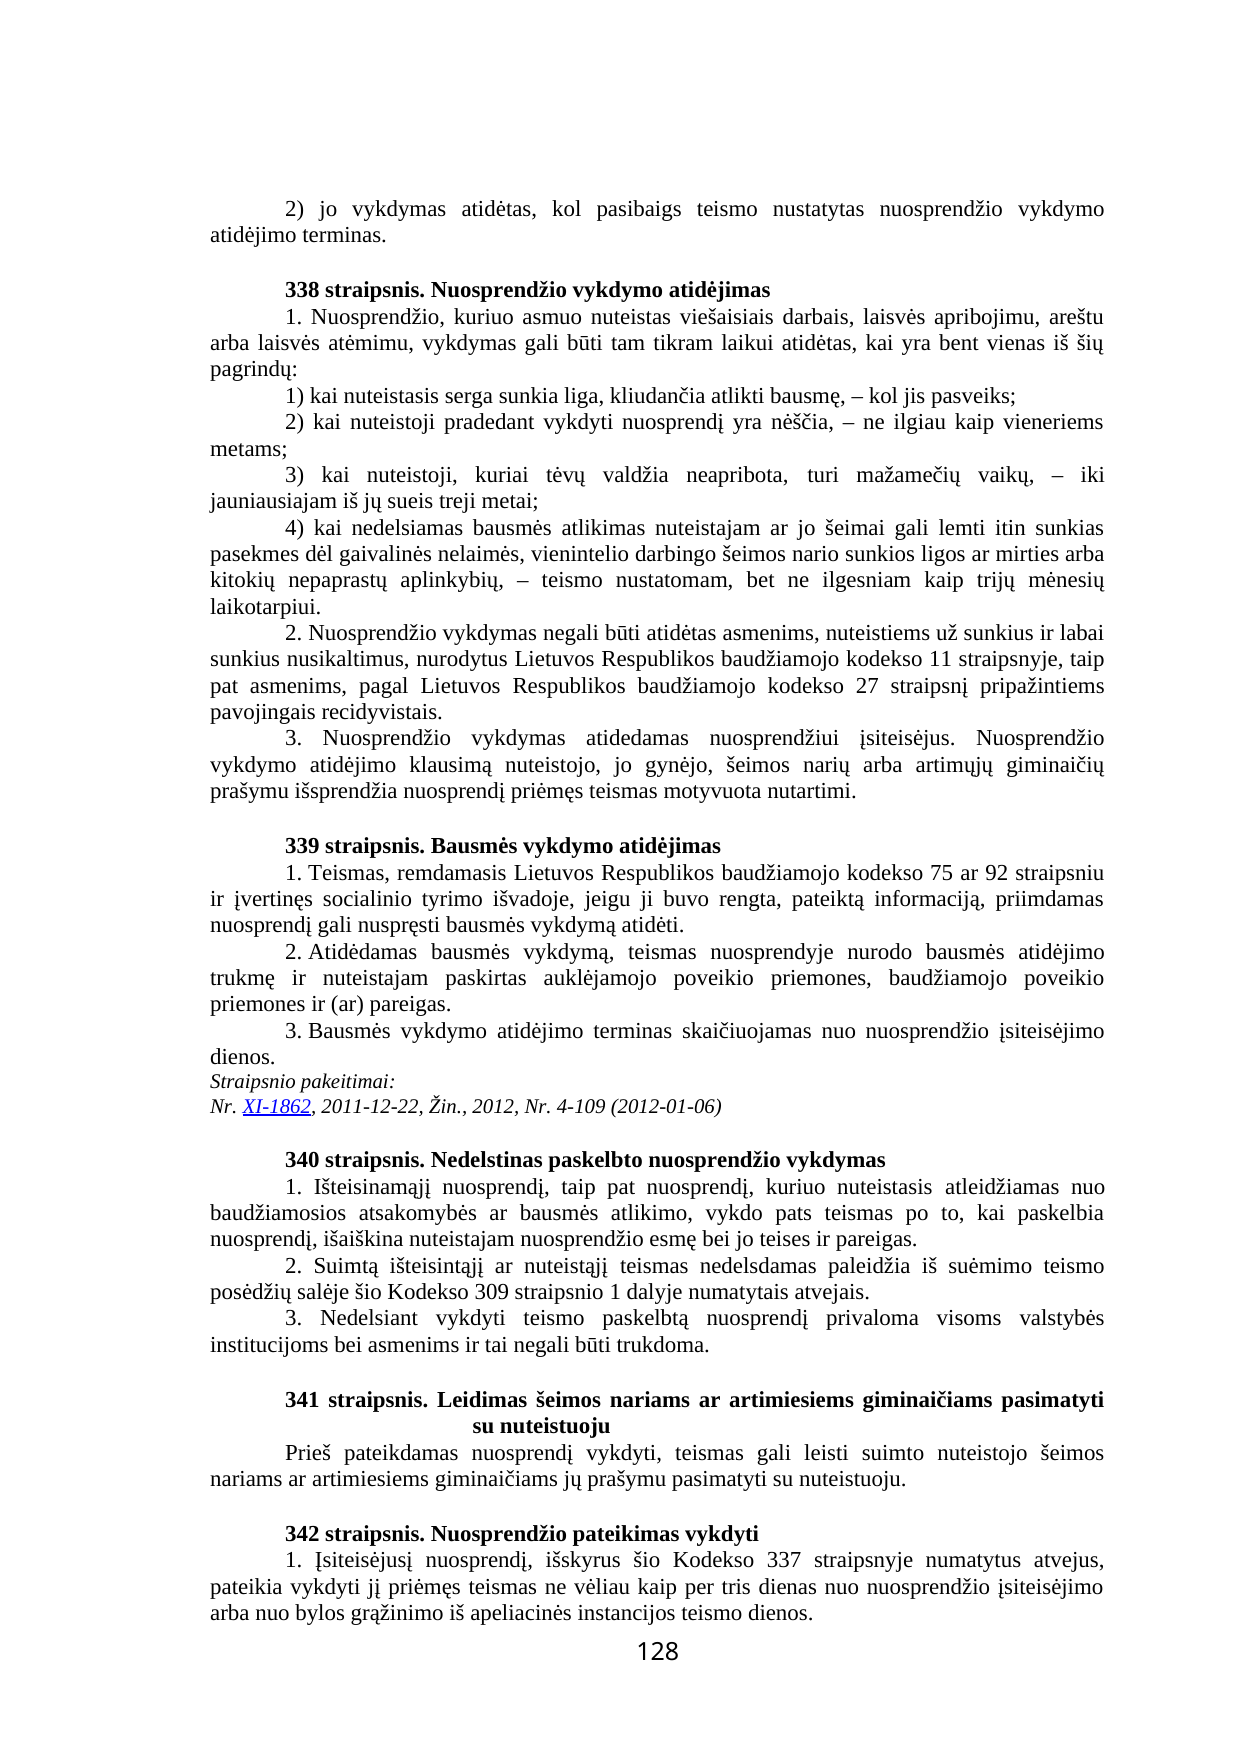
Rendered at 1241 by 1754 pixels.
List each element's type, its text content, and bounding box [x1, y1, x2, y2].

text 2. Nuosprendžio vykdymas negali būti atidėtas asmenims, nuteistiems už sunkius ir labai sunkius nusikaltimus, nurodytus Lietuvos Respublikos baudžiamojo kodekso 11 straipsnyje, taip pat asmenims, pagal Lietuvos Respublikos baudžiamojo kodekso 27 straipsnį pripažintiems pavojingais recidyvistais. [210, 619, 1106, 724]
text 339 straipsnis. Bausmės vykdymo atidėjimas [210, 832, 1106, 859]
text 1. Nuosprendžio, kuriuo asmuo nuteistas viešaisiais darbais, laisvės apribojimu, areštu arba laisvės atėmimu, vykdymas gali būti tam tikram laikui atidėtas, kai yra bent vienas iš šių pagrindų: [210, 303, 1106, 382]
text 1. Teismas, remdamasis Lietuvos Respublikos baudžiamojo kodekso 75 ar 92 straipsniu ir įvertinęs socialinio tyrimo išvadoje, jeigu ji buvo rengta, pateiktą informaciją, priimdamas nuosprendį gali nuspręsti bausmės vykdymą atidėti. [210, 859, 1106, 938]
text 2) jo vykdymas atidėtas, kol pasibaigs teismo nustatytas nuosprendžio vykdymo atidėjimo terminas. [210, 195, 1106, 248]
text 3. Nedelsiant vykdyti teismo paskelbtą nuosprendį privaloma visoms valstybės institucijoms bei asmenims ir tai negali būti trukdoma. [210, 1304, 1106, 1357]
text 2) kai nuteistoji pradedant vykdyti nuosprendį yra nėščia, – ne ilgiau kaip vieneriems metams; [210, 408, 1106, 461]
text Prieš pateikdamas nuosprendį vykdyti, teismas gali leisti suimto nuteistojo šeimos nariams ar artimiesiems giminaičiams jų prašymu pasimatyti su nuteistuoju. [210, 1439, 1106, 1491]
text 2. Suimtą išteisintąjį ar nuteistąjį teismas nedelsdamas paleidžia iš suėmimo teismo posėdžių salėje šio Kodekso 309 straipsnio 1 dalyje numatytais atvejais. [210, 1252, 1106, 1304]
text Straipsnio pakeitimai: [210, 1069, 1106, 1093]
text 1) kai nuteistasis serga sunkia liga, kliudančia atlikti bausmę, – kol jis pasveiks; [210, 382, 1106, 408]
text 341 straipsnis. Leidimas šeimos nariams ar artimiesiems giminaičiams pasimatyti su nuteistuoju [285, 1386, 1106, 1439]
text Nr. XI-1862, 2011-12-22, Žin., 2012, Nr. 4-109 (2012-01-06) [210, 1093, 1106, 1118]
text 342 straipsnis. Nuosprendžio pateikimas vykdyti [210, 1520, 1106, 1546]
text 2. Atidėdamas bausmės vykdymą, teismas nuosprendyje nurodo bausmės atidėjimo trukmę ir nuteistajam paskirtas auklėjamojo poveikio priemones, baudžiamojo poveikio priemones ir (ar) pareigas. [210, 938, 1106, 1017]
text 1. Įsiteisėjusį nuosprendį, išskyrus šio Kodekso 337 straipsnyje numatytus atvejus, pateikia vykdyti jį priėmęs teismas ne vėliau kaip per tris dienas nuo nuosprendžio įsiteisėjimo arba nuo bylos grąžinimo iš apeliacinės instancijos teismo dienos. [210, 1546, 1106, 1626]
text 3) kai nuteistoji, kuriai tėvų valdžia neapribota, turi mažamečių vaikų, – iki jauniausiajam iš jų sueis treji metai; [210, 461, 1106, 514]
text 338 straipsnis. Nuosprendžio vykdymo atidėjimas [210, 276, 1106, 303]
text 3. Bausmės vykdymo atidėjimo terminas skaičiuojamas nuo nuosprendžio įsiteisėjimo dienos. [210, 1017, 1106, 1069]
text 340 straipsnis. Nedelstinas paskelbto nuosprendžio vykdymas [210, 1146, 1106, 1173]
text 3. Nuosprendžio vykdymas atidedamas nuosprendžiui įsiteisėjus. Nuosprendžio vykdymo atidėjimo klausimą nuteistojo, jo gynėjo, šeimos narių arba artimųjų giminaičių prašymu išsprendžia nuosprendį priėmęs teismas motyvuota nutartimi. [210, 724, 1106, 803]
text 4) kai nedelsiamas bausmės atlikimas nuteistajam ar jo šeimai gali lemti itin sunkias pasekmes dėl gaivalinės nelaimės, vienintelio darbingo šeimos nario sunkios ligos ar mirties arba kitokių nepaprastų aplinkybių, – teismo nustatomam, bet ne ilgesniam kaip trijų mėnesių laikotarpiui. [210, 514, 1106, 619]
text 1. Išteisinamąjį nuosprendį, taip pat nuosprendį, kuriuo nuteistasis atleidžiamas nuo baudžiamosios atsakomybės ar bausmės atlikimo, vykdo pats teismas po to, kai paskelbia nuosprendį, išaiškina nuteistajam nuosprendžio esmę bei jo teises ir pareigas. [210, 1173, 1106, 1252]
